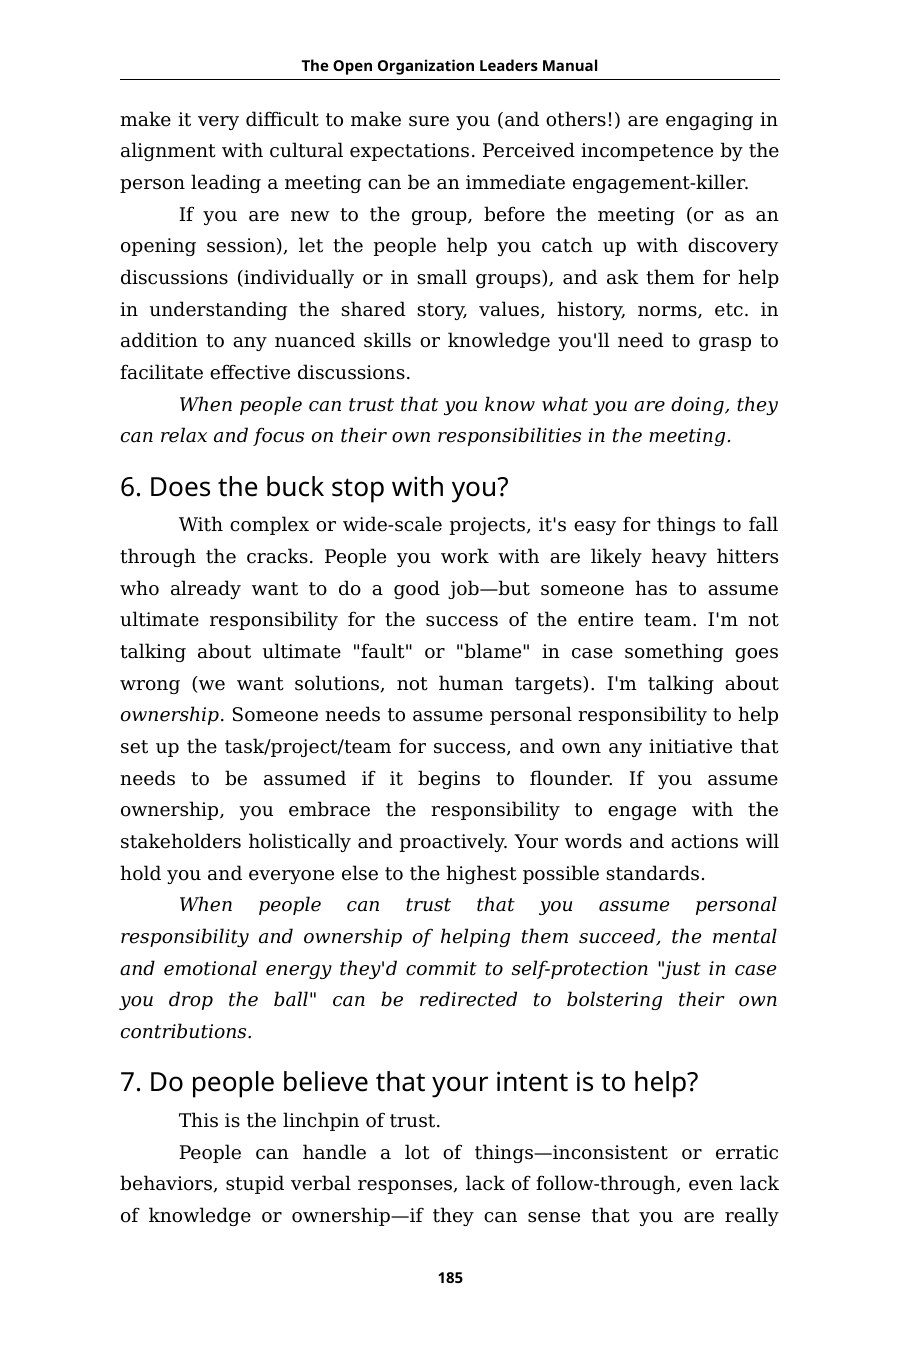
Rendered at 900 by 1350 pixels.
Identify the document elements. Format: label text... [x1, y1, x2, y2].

text When people can trust that you assume personal responsibility and ownership of helping them succeed, the mental and emotional energy they'd commit to self-protection "just in case you drop the ball" can be redirected to bolstering their own contributions. [120, 894, 780, 1043]
text If you are new to the group, before the meeting (or as an opening session), let the people help you catch up with discovery discussions (individually or in small groups), and ask them for help in understanding the shared story, values, history, norms, etc. in addition to any nuanced skills or knowledge you'll need to grasp to facilitate effective discussions. [120, 204, 780, 384]
text When people can trust that you know what you are doing, they can relax and focus on their own responsibilities in the meeting. [120, 394, 780, 447]
text People can handle a lot of things—inconsistent or erratic behaviors, stupid verbal responses, lack of follow-through, even lack of knowledge or ownership—if they can sense that you are really [120, 1142, 780, 1227]
text This is the linchpin of trust. [120, 1110, 780, 1132]
subtitle 6. Does the buck stop with you? [120, 472, 780, 502]
text make it very difficult to make sure you (and others!) are engaging in alignment with cultural expectations. Perceived incompetence by the person leading a meeting can be an immediate engagement-killer. [120, 109, 780, 194]
subtitle 7. Do people believe that your intent is to help? [120, 1068, 780, 1098]
text With complex or wide-scale projects, it's easy for things to fall through the cracks. People you work with are likely heavy hitters who already want to do a good job—but someone has to assume ultimate responsibility for the success of the entire team. I'm not talking about ultimate "fault" or "blame" in case something goes wrong (we want solutions, not human targets). I'm talking about ownership. Someone needs to assume personal responsibility to help set up the task/project/team for success, and own any initiative that needs to be assumed if it begins to flounder. If you assume ownership, you embrace the responsibility to engage with the stakeholders holistically and proactively. Your words and actions will hold you and everyone else to the highest possible standards. [120, 514, 780, 884]
